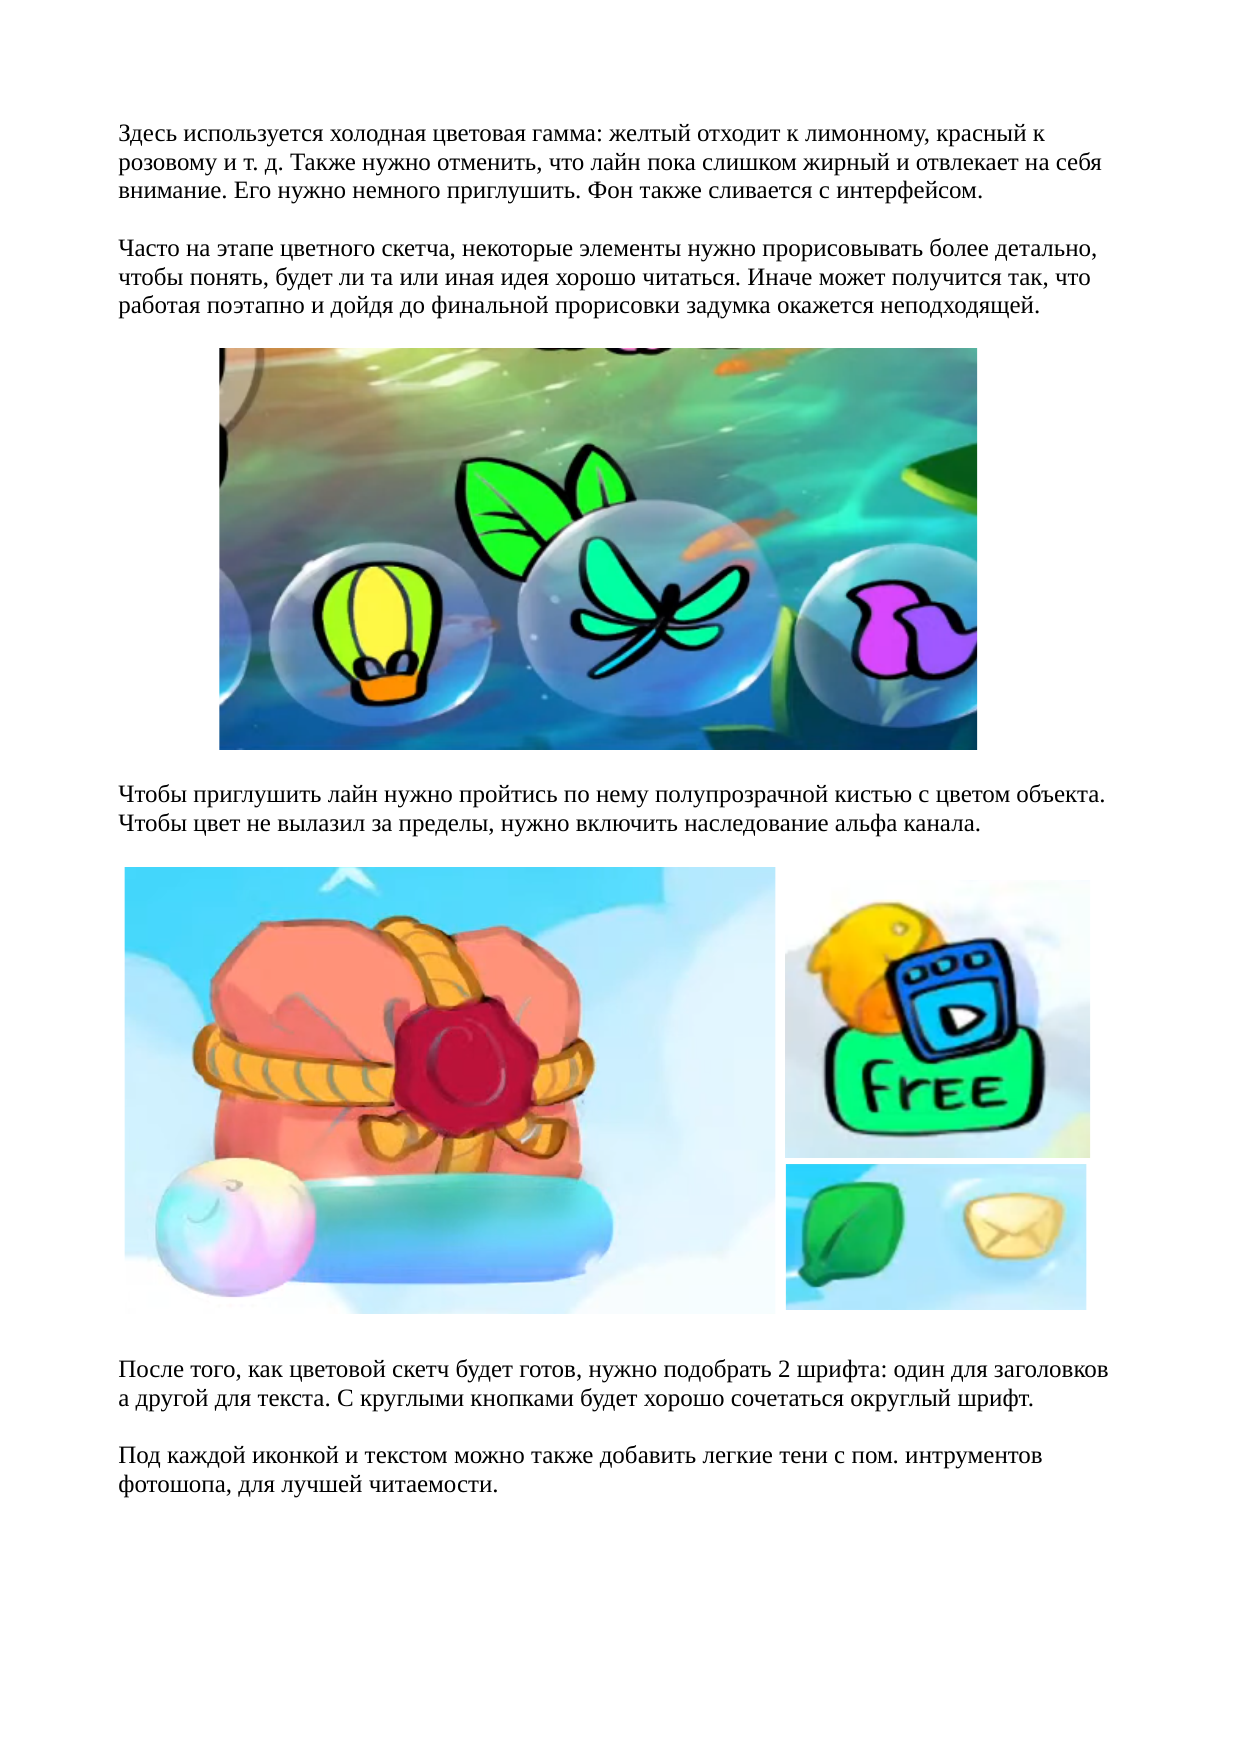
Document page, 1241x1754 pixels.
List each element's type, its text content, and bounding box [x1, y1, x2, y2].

picture [785, 880, 1091, 1158]
picture [785, 1164, 1087, 1310]
picture [769, 739, 802, 750]
text а другой для текста. С круглыми кнопками будет хорошо сочетаться округлый шрифт. [118, 1383, 1122, 1412]
picture [124, 867, 776, 1314]
text Здесь используется холодная цветовая гамма: желтый отходит к лимонному, красный к розовому и т. д. Также нужно отменить, что лайн пока слишком жирный и отвлекает на себя внимание. Его нужно немного приглушить. Фон также сливается с интерфейсом. [118, 118, 1122, 204]
text Чтобы приглушить лайн нужно пройтись по нему полупрозрачной кистью с цветом объекта. Чтобы цвет не вылазил за пределы, нужно включить наследование альфа канала. [118, 779, 1122, 837]
text После того, как цветовой скетч будет готов, нужно подобрать 2 шрифта: один для заголовков [118, 1354, 1122, 1383]
text Под каждой иконкой и текстом можно также добавить легкие тени с пом. интрументов фотошопа, для лучшей читаемости. [118, 1441, 1122, 1498]
picture [825, 741, 831, 750]
picture [440, 742, 508, 750]
picture [219, 348, 978, 750]
text Часто на этапе цветного скетча, некоторые элементы нужно прорисовывать более детально, чтобы понять, будет ли та или иная идея хорошо читаться. Иначе может получится так, что работая поэтапно и дойдя до финальной прорисовки задумка окажется неподходящей. [118, 233, 1122, 319]
